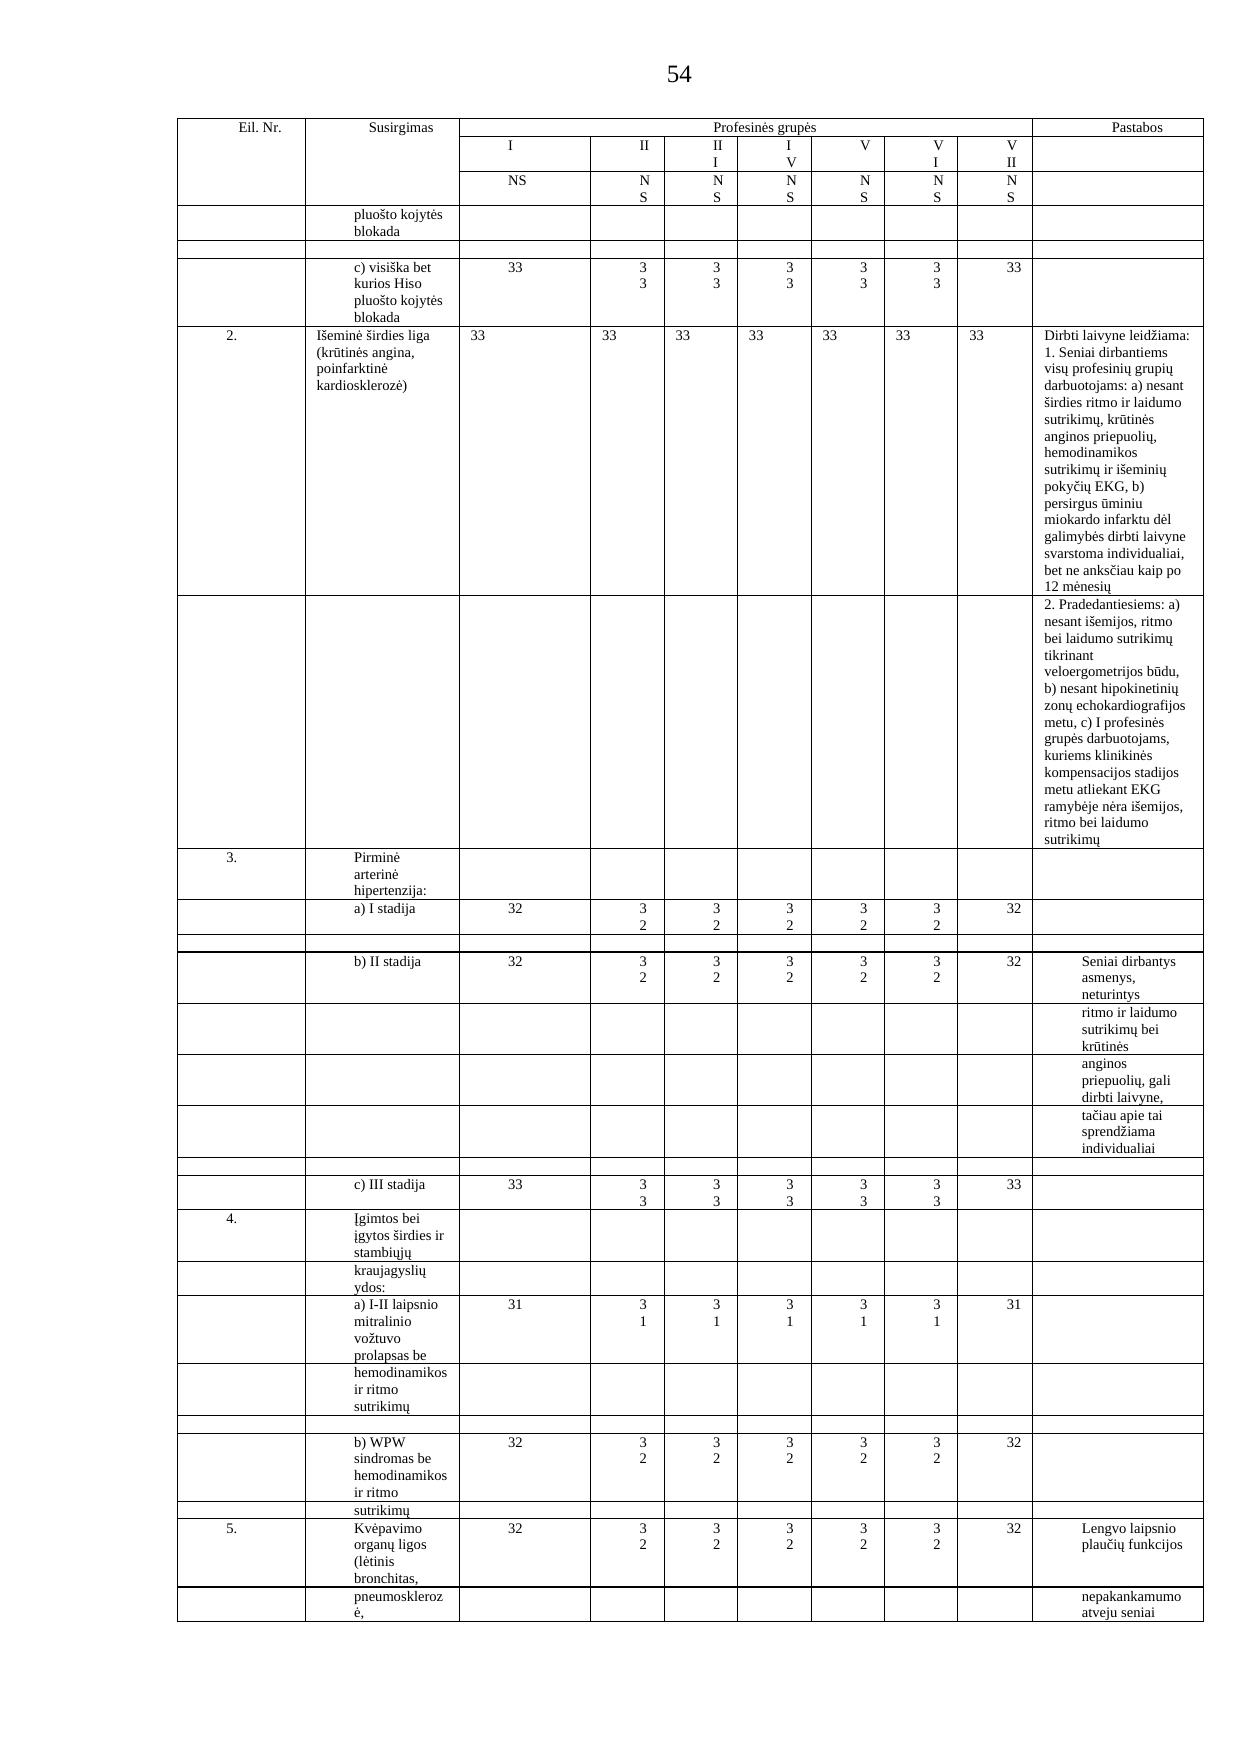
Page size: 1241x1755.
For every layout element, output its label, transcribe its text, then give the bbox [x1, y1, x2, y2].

table_cell 32 [460, 953, 590, 1003]
table_cell [306, 1055, 459, 1105]
table_cell sutrikimų [306, 1502, 459, 1518]
table_cell [812, 1055, 884, 1105]
table_cell [1033, 900, 1203, 933]
table_cell [591, 206, 664, 240]
table_cell [178, 953, 305, 1003]
table_cell [1033, 849, 1203, 899]
table_cell 33 [591, 259, 664, 326]
table_cell [1033, 1364, 1203, 1414]
table_cell [665, 1502, 737, 1518]
table_cell c) III stadija [306, 1176, 459, 1209]
table_cell [958, 1055, 1032, 1105]
table_cell [665, 241, 737, 257]
table_cell [885, 241, 957, 257]
table_cell ritmo ir laidumo sutrikimų bei krūtinės [1033, 1004, 1203, 1054]
table_cell [665, 206, 737, 240]
table_cell [665, 596, 737, 848]
table_cell I [460, 137, 590, 171]
table_cell [665, 1158, 737, 1174]
table_cell [885, 1158, 957, 1174]
table_cell [812, 1106, 884, 1157]
table_cell [591, 1055, 664, 1105]
table_cell 32 [812, 1519, 884, 1586]
table_cell [178, 1364, 305, 1414]
table_cell [738, 596, 811, 848]
table_cell [178, 241, 305, 257]
table_cell [460, 1502, 590, 1518]
table_cell [178, 1296, 305, 1363]
table_cell [178, 1434, 305, 1501]
table_cell a) I-II laipsnio mitralinio vožtuvo prolapsas be [306, 1296, 459, 1363]
table_cell [885, 1502, 957, 1518]
table_cell 32 [591, 1434, 664, 1501]
table_cell 33 [738, 327, 811, 595]
table_cell [178, 935, 305, 951]
table_cell [1033, 1416, 1203, 1432]
table_cell [1033, 935, 1203, 951]
table_header Susirgimas [306, 119, 459, 205]
table_cell 32 [665, 1434, 737, 1501]
table_cell [738, 1364, 811, 1414]
table_cell 32 [665, 953, 737, 1003]
table_cell [738, 1502, 811, 1518]
table_cell [958, 1210, 1032, 1261]
table_cell [460, 935, 590, 951]
table_cell [665, 1416, 737, 1432]
table_cell [591, 241, 664, 257]
table_cell [812, 596, 884, 848]
table_cell [306, 1158, 459, 1174]
table_cell 31 [591, 1296, 664, 1363]
table_cell b) II stadija [306, 953, 459, 1003]
table_cell [306, 1106, 459, 1157]
table_cell [178, 1004, 305, 1054]
table_cell [591, 1106, 664, 1157]
table_cell II [591, 137, 664, 171]
table_cell [958, 1502, 1032, 1518]
table_cell [885, 849, 957, 899]
table_cell NS [665, 172, 737, 205]
table_cell Pirminė arterinė hipertenzija: [306, 849, 459, 899]
table_cell [178, 1588, 305, 1621]
table_cell [591, 1502, 664, 1518]
table_cell 33 [885, 259, 957, 326]
table_cell [738, 849, 811, 899]
table_cell [460, 1158, 590, 1174]
table_cell 33 [958, 259, 1032, 326]
table_cell [665, 1210, 737, 1261]
table_cell [178, 259, 305, 326]
table_cell 32 [738, 900, 811, 933]
table_cell [591, 935, 664, 951]
table_cell [812, 241, 884, 257]
table_cell 2. Pradedantiesiems: a) nesant išemijos, ritmo bei laidumo sutrikimų tikrinant veloergometrijos būdu, b) nesant hipokinetinių zonų echokardiografijos metu, c) I profesinės grupės darbuotojams, kuriems klinikinės kompensacijos stadijos metu atliekant EKG ramybėje nėra išemijos, ritmo bei laidumo sutrikimų [1033, 596, 1203, 848]
table_cell 32 [885, 1434, 957, 1501]
table_cell [591, 1158, 664, 1174]
table_cell 33 [460, 259, 590, 326]
table_cell [1033, 241, 1203, 257]
table_header Pastabos [1033, 119, 1203, 136]
table_cell 32 [885, 1519, 957, 1586]
table_cell [665, 1106, 737, 1157]
table_cell 33 [812, 259, 884, 326]
table_cell [1033, 137, 1203, 171]
table_cell [885, 935, 957, 951]
table_cell VI [885, 137, 957, 171]
table_cell 32 [665, 900, 737, 933]
table_cell 32 [460, 900, 590, 933]
table_cell [591, 849, 664, 899]
table_cell [591, 1210, 664, 1261]
table_cell [738, 1262, 811, 1295]
table_cell [460, 849, 590, 899]
table_cell 32 [591, 953, 664, 1003]
table_cell [178, 206, 305, 240]
table_cell [460, 1106, 590, 1157]
table_header Eil. Nr. [178, 119, 305, 205]
table_cell b) WPW sindromas be hemodinamikos ir ritmo [306, 1434, 459, 1501]
table_cell [460, 1416, 590, 1432]
table_cell [178, 1262, 305, 1295]
table_cell 3. [178, 849, 305, 899]
table_cell 33 [885, 327, 957, 595]
table_cell 33 [812, 327, 884, 595]
table_cell [885, 1106, 957, 1157]
table_cell [1033, 1262, 1203, 1295]
table_cell [460, 206, 590, 240]
table_cell NS [812, 172, 884, 205]
table_cell [958, 1364, 1032, 1414]
table_cell [958, 849, 1032, 899]
table_cell 33 [812, 1176, 884, 1209]
table_cell NS [958, 172, 1032, 205]
table_cell [665, 1364, 737, 1414]
table_cell [1033, 1176, 1203, 1209]
table_cell [885, 1262, 957, 1295]
table_cell [178, 596, 305, 848]
table_cell [812, 1158, 884, 1174]
table_cell [812, 1364, 884, 1414]
table_cell III [665, 137, 737, 171]
table_cell [665, 849, 737, 899]
table_cell IV [738, 137, 811, 171]
table_cell [885, 1588, 957, 1621]
table_cell Lengvo laipsnio plaučių funkcijos [1033, 1519, 1203, 1586]
table_cell kraujagyslių ydos: [306, 1262, 459, 1295]
table_cell [178, 1106, 305, 1157]
table_cell [812, 1416, 884, 1432]
table_cell 32 [591, 900, 664, 933]
table_cell 32 [812, 1434, 884, 1501]
table_cell [812, 1004, 884, 1054]
table_cell Seniai dirbantys asmenys, neturintys [1033, 953, 1203, 1003]
table_cell [738, 241, 811, 257]
table_cell [591, 1262, 664, 1295]
table_cell 2. [178, 327, 305, 595]
table_cell [812, 1588, 884, 1621]
table_cell [460, 596, 590, 848]
table_cell 32 [738, 1434, 811, 1501]
table_cell [460, 1262, 590, 1295]
table_cell Dirbti laivyne leidžiama: 1. Seniai dirbantiems visų profesinių grupių darbuotojams: a) nesant širdies ritmo ir laidumo sutrikimų, krūtinės anginos priepuolių, hemodinamikos sutrikimų ir išeminių pokyčių EKG, b) persirgus ūminiu miokardo infarktu dėl galimybės dirbti laivyne svarstoma individualiai, bet ne anksčiau kaip po 12 mėnesių [1033, 327, 1203, 595]
table_cell [738, 1158, 811, 1174]
table_cell [665, 1004, 737, 1054]
table_cell 32 [812, 900, 884, 933]
table_cell 32 [958, 900, 1032, 933]
table_cell [306, 241, 459, 257]
table_cell [958, 1262, 1032, 1295]
table_cell [738, 1004, 811, 1054]
table_cell [738, 1416, 811, 1432]
table_cell [178, 900, 305, 933]
table_cell [958, 596, 1032, 848]
table_cell [665, 1055, 737, 1105]
table_cell NS [738, 172, 811, 205]
table_cell 31 [738, 1296, 811, 1363]
table_cell NS [460, 172, 590, 205]
table_cell [1033, 1296, 1203, 1363]
table_cell 32 [958, 1519, 1032, 1586]
table_cell [665, 1262, 737, 1295]
table_cell [812, 206, 884, 240]
table_cell [591, 596, 664, 848]
table_cell 32 [885, 953, 957, 1003]
table_cell [958, 1106, 1032, 1157]
table_cell 33 [460, 327, 590, 595]
table_cell [460, 1588, 590, 1621]
table_cell [1033, 172, 1203, 205]
table_cell [306, 935, 459, 951]
table_cell [306, 1004, 459, 1054]
table_cell 32 [591, 1519, 664, 1586]
table_cell [738, 1588, 811, 1621]
table_cell [812, 935, 884, 951]
table_cell [958, 241, 1032, 257]
table_cell 33 [885, 1176, 957, 1209]
table_cell 33 [738, 259, 811, 326]
table_cell 32 [738, 1519, 811, 1586]
table_cell [178, 1055, 305, 1105]
table_cell [460, 241, 590, 257]
table_cell 33 [738, 1176, 811, 1209]
table_cell 32 [738, 953, 811, 1003]
table_cell [738, 1210, 811, 1261]
table_cell [812, 1210, 884, 1261]
table_cell 31 [885, 1296, 957, 1363]
table_cell [591, 1588, 664, 1621]
table_cell 32 [885, 900, 957, 933]
table_cell 5. [178, 1519, 305, 1586]
table_cell [738, 1055, 811, 1105]
table_cell [1033, 206, 1203, 240]
table_cell 32 [460, 1519, 590, 1586]
table_cell pneumosklerozė, [306, 1588, 459, 1621]
table_cell [665, 935, 737, 951]
table_cell anginos priepuolių, gali dirbti laivyne, [1033, 1055, 1203, 1105]
table_cell 31 [958, 1296, 1032, 1363]
table_cell [1033, 1502, 1203, 1518]
table_cell [460, 1364, 590, 1414]
table_cell VII [958, 137, 1032, 171]
table_cell [178, 1416, 305, 1432]
table_cell V [812, 137, 884, 171]
table_cell [738, 935, 811, 951]
table_cell [885, 206, 957, 240]
table_cell [460, 1210, 590, 1261]
table_cell Išeminė širdies liga (krūtinės angina, poinfarktinė kardiosklerozė) [306, 327, 459, 595]
table_cell [1033, 1158, 1203, 1174]
table_cell Kvėpavimo organų ligos (lėtinis bronchitas, [306, 1519, 459, 1586]
table_cell [885, 1004, 957, 1054]
table_cell pluošto kojytės blokada [306, 206, 459, 240]
table_cell [812, 1502, 884, 1518]
table_cell [812, 849, 884, 899]
table_header Profesinės grupės [460, 119, 1032, 136]
table_cell [306, 596, 459, 848]
table_cell Įgimtos bei įgytos širdies ir stambiųjų [306, 1210, 459, 1261]
table_cell [885, 1416, 957, 1432]
table_cell [665, 1588, 737, 1621]
table_cell [460, 1055, 590, 1105]
table_cell 33 [591, 1176, 664, 1209]
table_cell [591, 1416, 664, 1432]
table_cell a) I stadija [306, 900, 459, 933]
table_cell [1033, 1210, 1203, 1261]
table_cell [885, 1364, 957, 1414]
table_cell hemodinamikos ir ritmo sutrikimų [306, 1364, 459, 1414]
table_cell 33 [460, 1176, 590, 1209]
table_cell 31 [460, 1296, 590, 1363]
table_cell 31 [665, 1296, 737, 1363]
table_cell [885, 1210, 957, 1261]
table_cell 33 [958, 327, 1032, 595]
table_cell [306, 1416, 459, 1432]
table_cell [885, 596, 957, 848]
table_cell [1033, 1434, 1203, 1501]
table_cell 32 [958, 953, 1032, 1003]
table_cell 32 [665, 1519, 737, 1586]
table_cell [591, 1004, 664, 1054]
table_cell NS [885, 172, 957, 205]
table_cell 33 [665, 327, 737, 595]
table_cell NS [591, 172, 664, 205]
table_cell [958, 1416, 1032, 1432]
table_cell [958, 1158, 1032, 1174]
table_cell [178, 1176, 305, 1209]
table_cell [738, 1106, 811, 1157]
table_cell 33 [665, 259, 737, 326]
table_cell 33 [591, 327, 664, 595]
table_cell [460, 1004, 590, 1054]
table_cell [178, 1158, 305, 1174]
table_cell [958, 935, 1032, 951]
table_cell [591, 1364, 664, 1414]
table_cell 4. [178, 1210, 305, 1261]
table_cell 33 [665, 1176, 737, 1209]
table_cell tačiau apie tai sprendžiama individualiai [1033, 1106, 1203, 1157]
table_cell [958, 206, 1032, 240]
table_cell 32 [460, 1434, 590, 1501]
table_cell [1033, 259, 1203, 326]
table_cell 32 [958, 1434, 1032, 1501]
table_cell [178, 1502, 305, 1518]
table_cell 33 [958, 1176, 1032, 1209]
table_cell 32 [812, 953, 884, 1003]
table_cell 31 [812, 1296, 884, 1363]
table_cell [738, 206, 811, 240]
table_cell nepakankamumo atveju seniai [1033, 1588, 1203, 1621]
table_cell c) visiška bet kurios Hiso pluošto kojytės blokada [306, 259, 459, 326]
table_cell [885, 1055, 957, 1105]
table_cell [812, 1262, 884, 1295]
table_cell [958, 1004, 1032, 1054]
table_cell [958, 1588, 1032, 1621]
